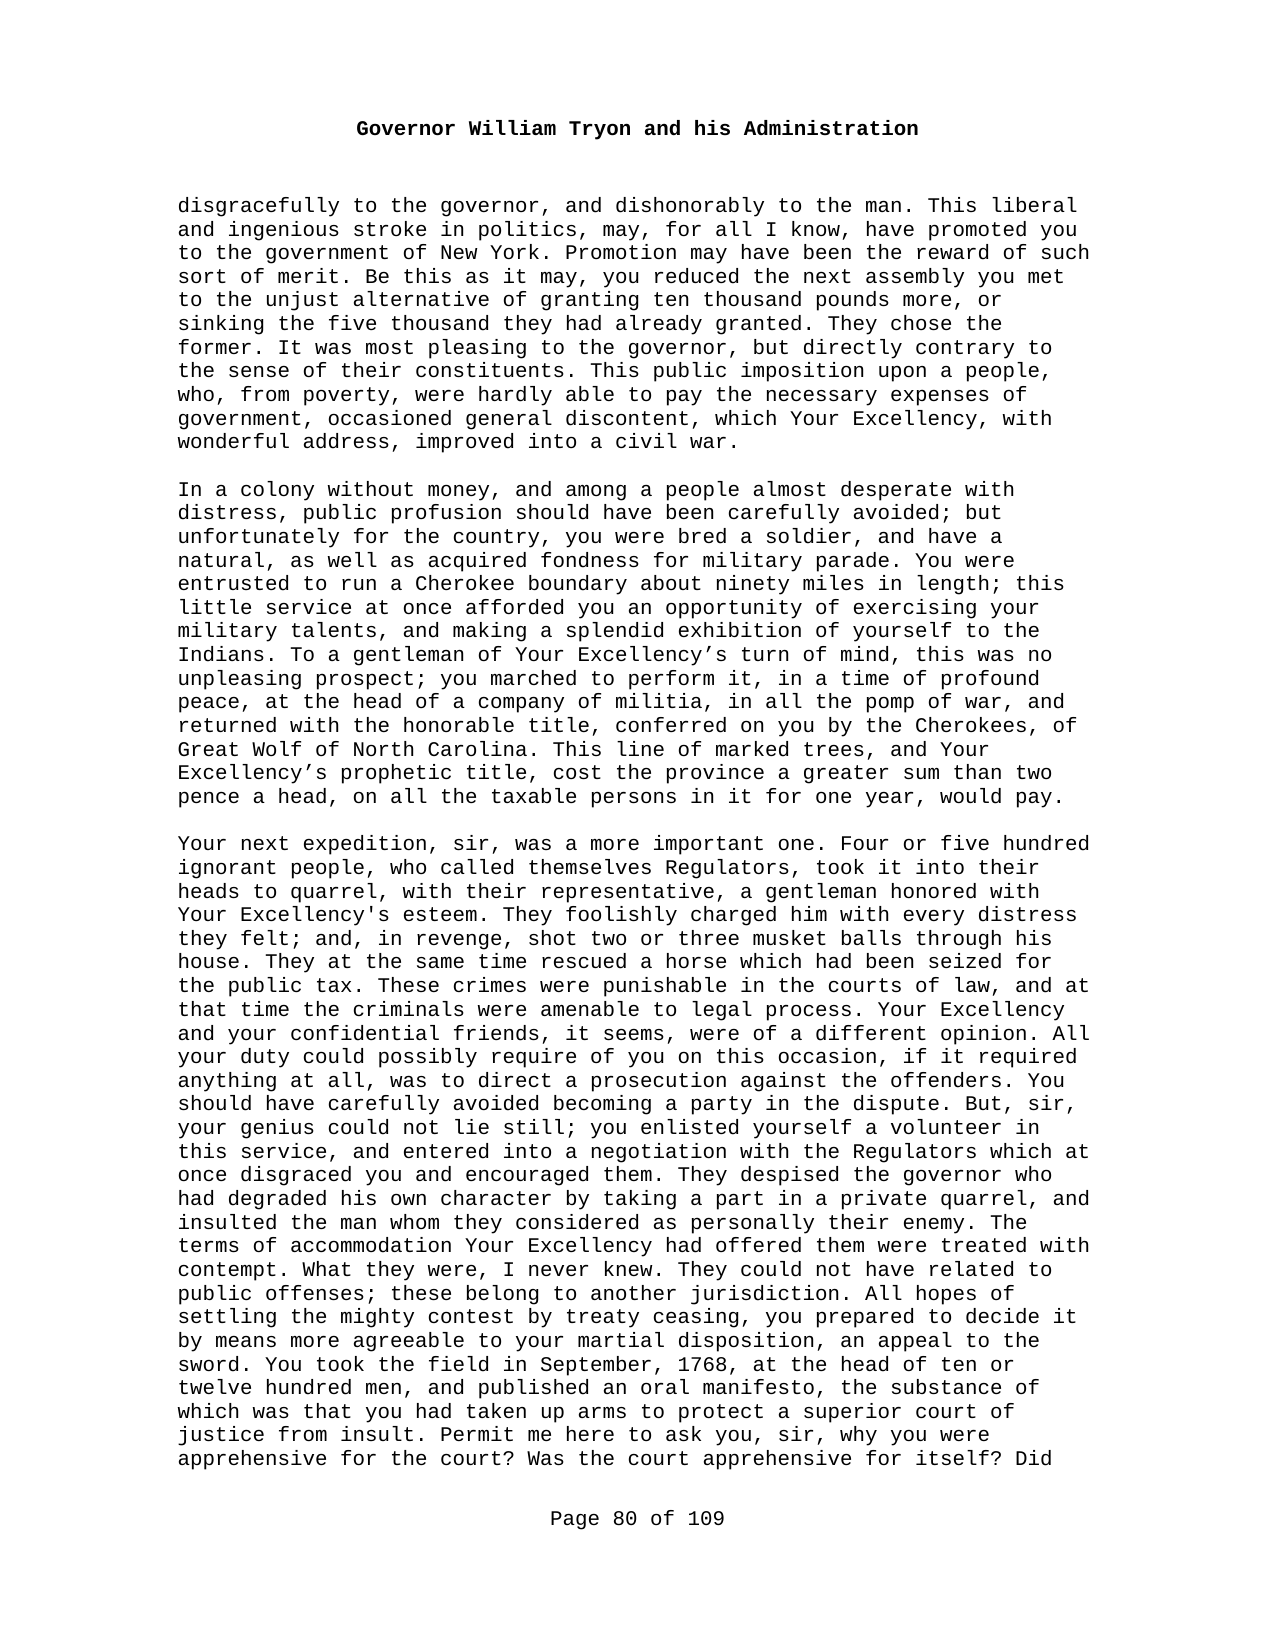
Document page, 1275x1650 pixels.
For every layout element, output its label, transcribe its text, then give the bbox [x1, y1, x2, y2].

text Your next expedition, sir, was a more important one. Four or five hundred ignorant people, who called themselves Regulators, took it into their heads to quarrel, with their representative, a gentleman honored with Your Excellency's esteem. They foolishly charged him with every distress they felt; and, in revenge, shot two or three musket balls through his house. They at the same time rescued a horse which had been seized for the public tax. These crimes were punishable in the courts of law, and at that time the criminals were amenable to legal process. Your Excellency and your confidential friends, it seems, were of a different opinion. All your duty could possibly require of you on this occasion, if it required anything at all, was to direct a prosecution against the offenders. You should have carefully avoided becoming a party in the dispute. But, sir, your genius could not lie still; you enlisted yourself a volunteer in this service, and entered into a negotiation with the Regulators which at once disgraced you and encouraged them. They despised the governor who had degraded his own character by taking a part in a private quarrel, and insulted the man whom they considered as personally their enemy. The terms of accommodation Your Excellency had offered them were treated with contempt. What they were, I never knew. They could not have related to public offenses; these belong to another jurisdiction. All hopes of settling the mighty contest by treaty ceasing, you prepared to decide it by means more agreeable to your martial disposition, an appeal to the sword. You took the field in September, 1768, at the head of ten or twelve hundred men, and published an oral manifesto, the substance of which was that you had taken up arms to protect a superior court of justice from insult. Permit me here to ask you, sir, why you were apprehensive for the court? Was the court apprehensive for itself? Did [177, 833, 1098, 1472]
text disgracefully to the governor, and dishonorably to the man. This liberal and ingenious stroke in politics, may, for all I know, have promoted you to the government of New York. Promotion may have been the reward of such sort of merit. Be this as it may, you reduced the next assembly you met to the unjust alternative of granting ten thousand pounds more, or sinking the five thousand they had already granted. They chose the former. It was most pleasing to the governor, but directly contrary to the sense of their constituents. This public imposition upon a people, who, from poverty, were hardly able to pay the necessary expenses of government, occasioned general discontent, which Your Excellency, with wonderful address, improved into a civil war. [177, 195, 1098, 455]
text In a colony without money, and among a people almost desperate with distress, public profusion should have been carefully avoided; but unfortunately for the country, you were bred a soldier, and have a natural, as well as acquired fondness for military parade. You were entrusted to run a Cherokee boundary about ninety miles in length; this little service at once afforded you an opportunity of exercising your military talents, and making a splendid exhibition of yourself to the Indians. To a gentleman of Your Excellency’s turn of mind, this was no unpleasing prospect; you marched to perform it, in a time of profound peace, at the head of a company of militia, in all the pomp of war, and returned with the honorable title, conferred on you by the Cherokees, of Great Wolf of North Carolina. This line of marked trees, and Your Excellency’s prophetic title, cost the province a greater sum than two pence a head, on all the taxable persons in it for one year, would pay. [177, 479, 1098, 810]
